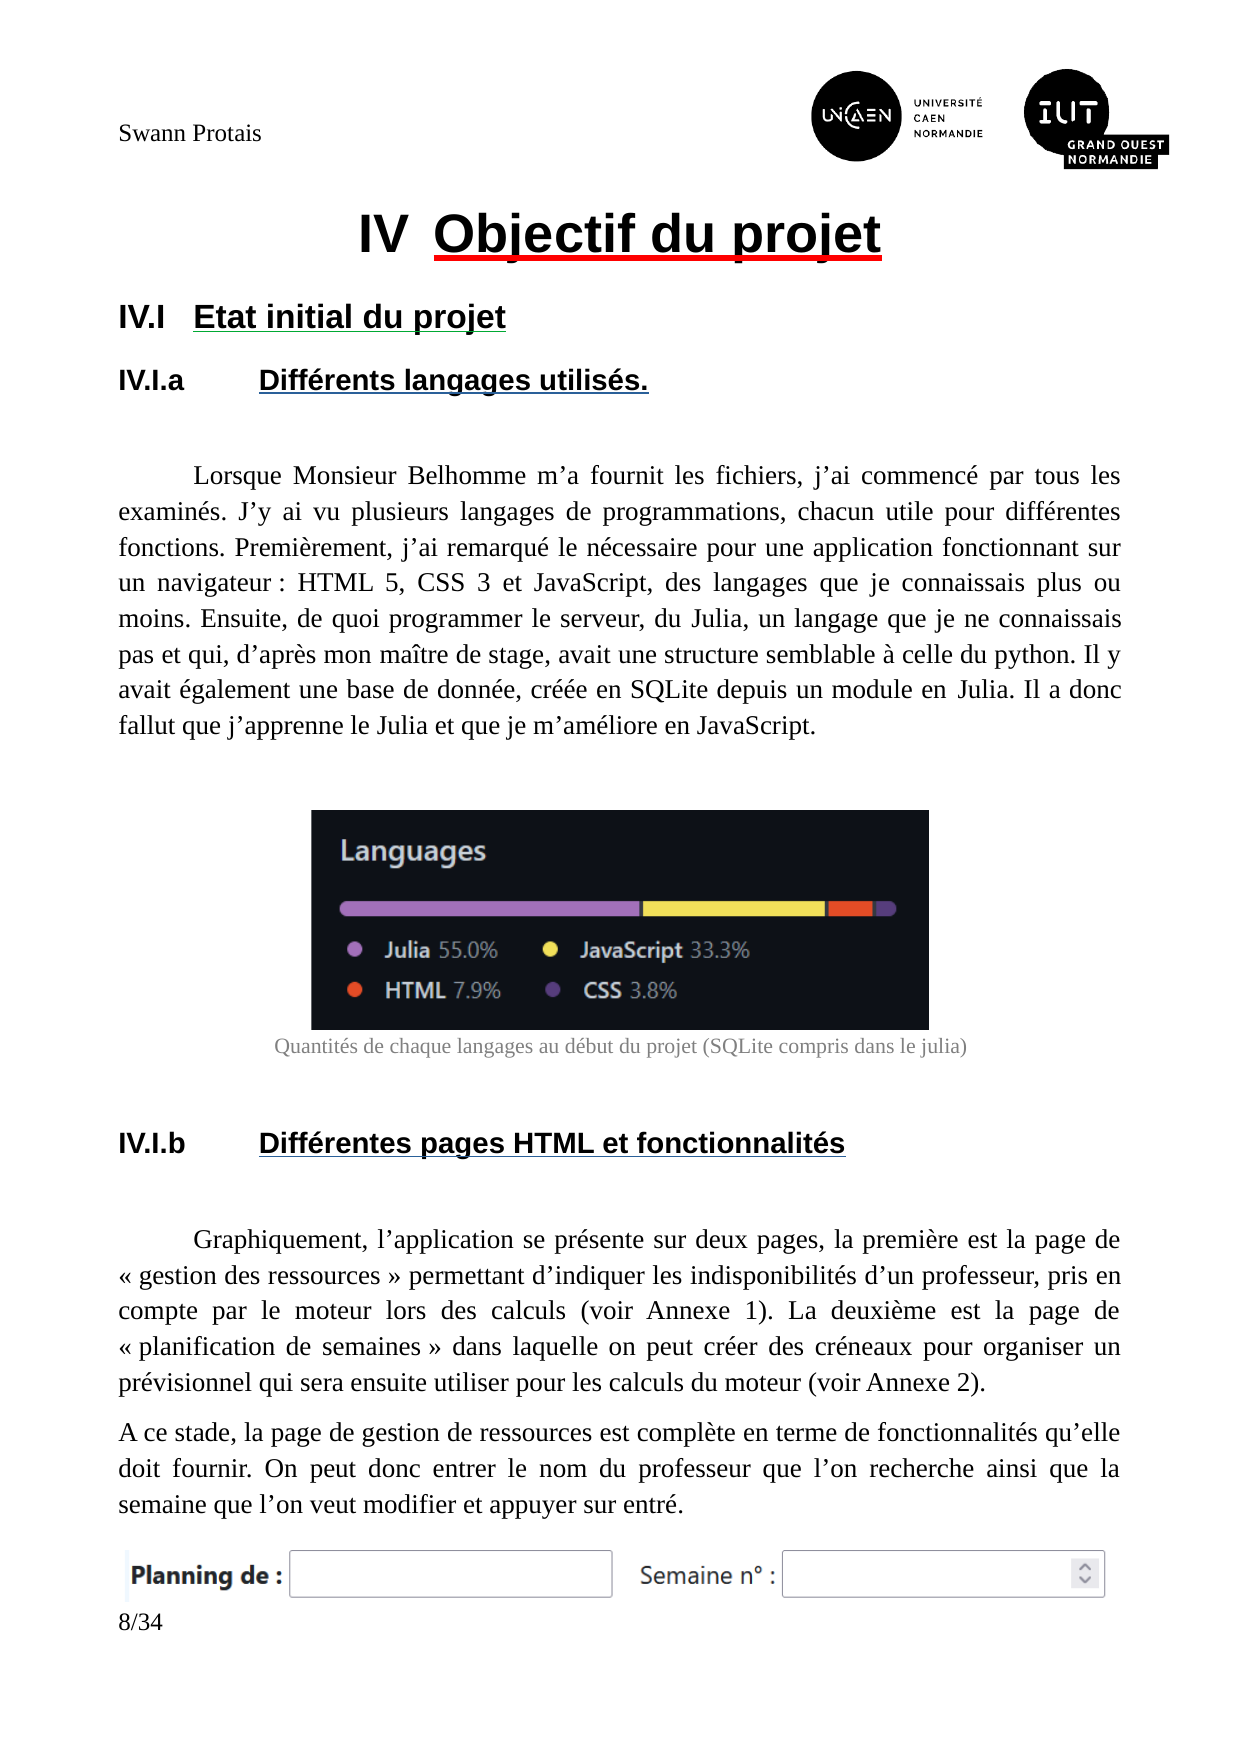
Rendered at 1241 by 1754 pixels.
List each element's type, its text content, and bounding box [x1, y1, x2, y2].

text Lorsque Monsieur Belhomme m’a fournit les fichiers, j’ai commencé par tous les examinés. J’y ai vu plusieurs langages de programmations, chacun utile pour différentes fonctions. Premièrement, j’ai remarqué le nécessaire pour une application fonctionnant sur un navigateur : HTML 5, CSS 3 et JavaScript, des langages que je connaissais plus ou moins. Ensuite, de quoi programmer le serveur, du Julia, un langage que je ne connaissais pas et qui, d’après mon maître de stage, avait une structure semblable à celle du python. Il y avait également une base de donnée, créée en SQLite depuis un module en Julia. Il a donc fallut que j’apprenne le Julia et que je m’améliore en JavaScript. [118, 459, 1122, 741]
subtitle Différentes pages HTML et fonctionnalités [118, 1126, 1122, 1160]
subtitle Objectif du projet [118, 201, 1122, 264]
subtitle Différents langages utilisés. [118, 363, 1122, 396]
picture [124, 1550, 1129, 1602]
picture [1001, 67, 1194, 175]
picture [800, 58, 993, 174]
text Graphiquement, l’application se présente sur deux pages, la première est la page de « gestion des ressources » permettant d’indiquer les indisponibilités d’un professeur, pris en compte par le moteur lors des calculs (voir Annexe 1). La deuxième est la page de « planification de semaines » dans laquelle on peut créer des créneaux pour organiser un prévisionnel qui sera ensuite utiliser pour les calculs du moteur (voir Annexe 2). [118, 1223, 1122, 1397]
picture [311, 810, 929, 1030]
subtitle Etat initial du projet [118, 297, 1122, 336]
text A ce stade, la page de gestion de ressources est complète en terme de fonctionnalités qu’elle doit fournir. On peut donc entrer le nom du professeur que l’on recherche ainsi que la semaine que l’on veut modifier et appuyer sur entré. [118, 1416, 1122, 1519]
